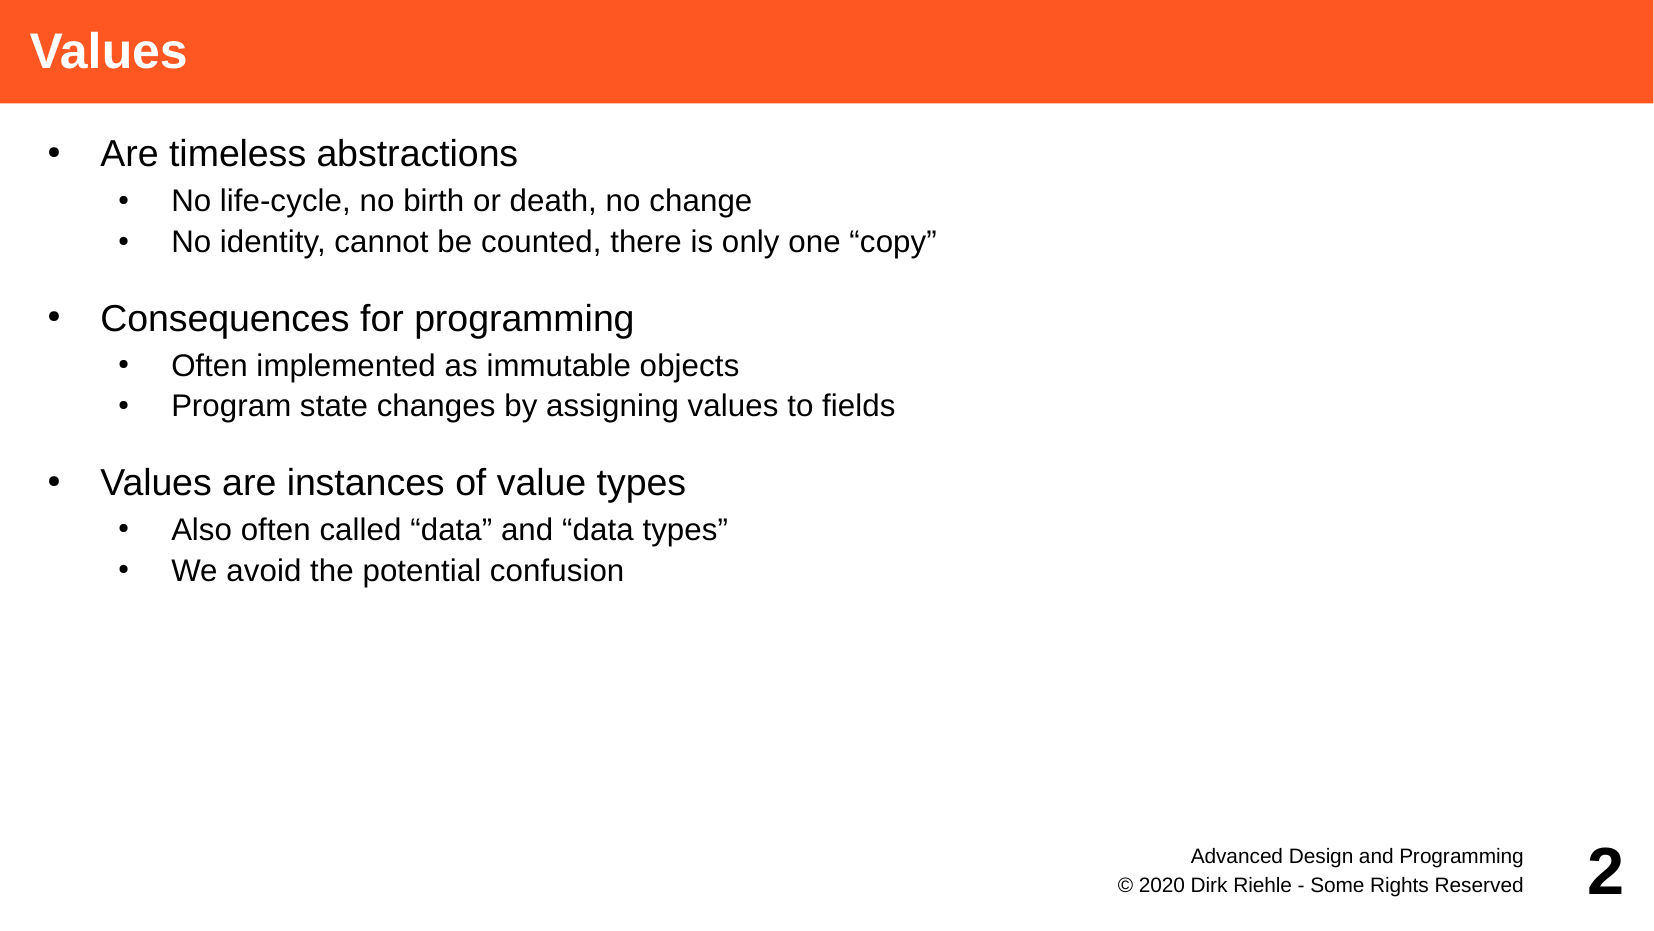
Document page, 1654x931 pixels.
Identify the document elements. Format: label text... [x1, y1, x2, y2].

title Values [0, 0, 1654, 104]
list Are timeless abstractions No life-cycle, no birth or death, no change No identity, cannot be counted, there is only one “copy” Consequences for programming Often implemented as immutable objects Program state changes by assigning values to fields Values are instances of value types Also often called “data” and “data types” We avoid the potential confusion [29, 132, 1625, 813]
